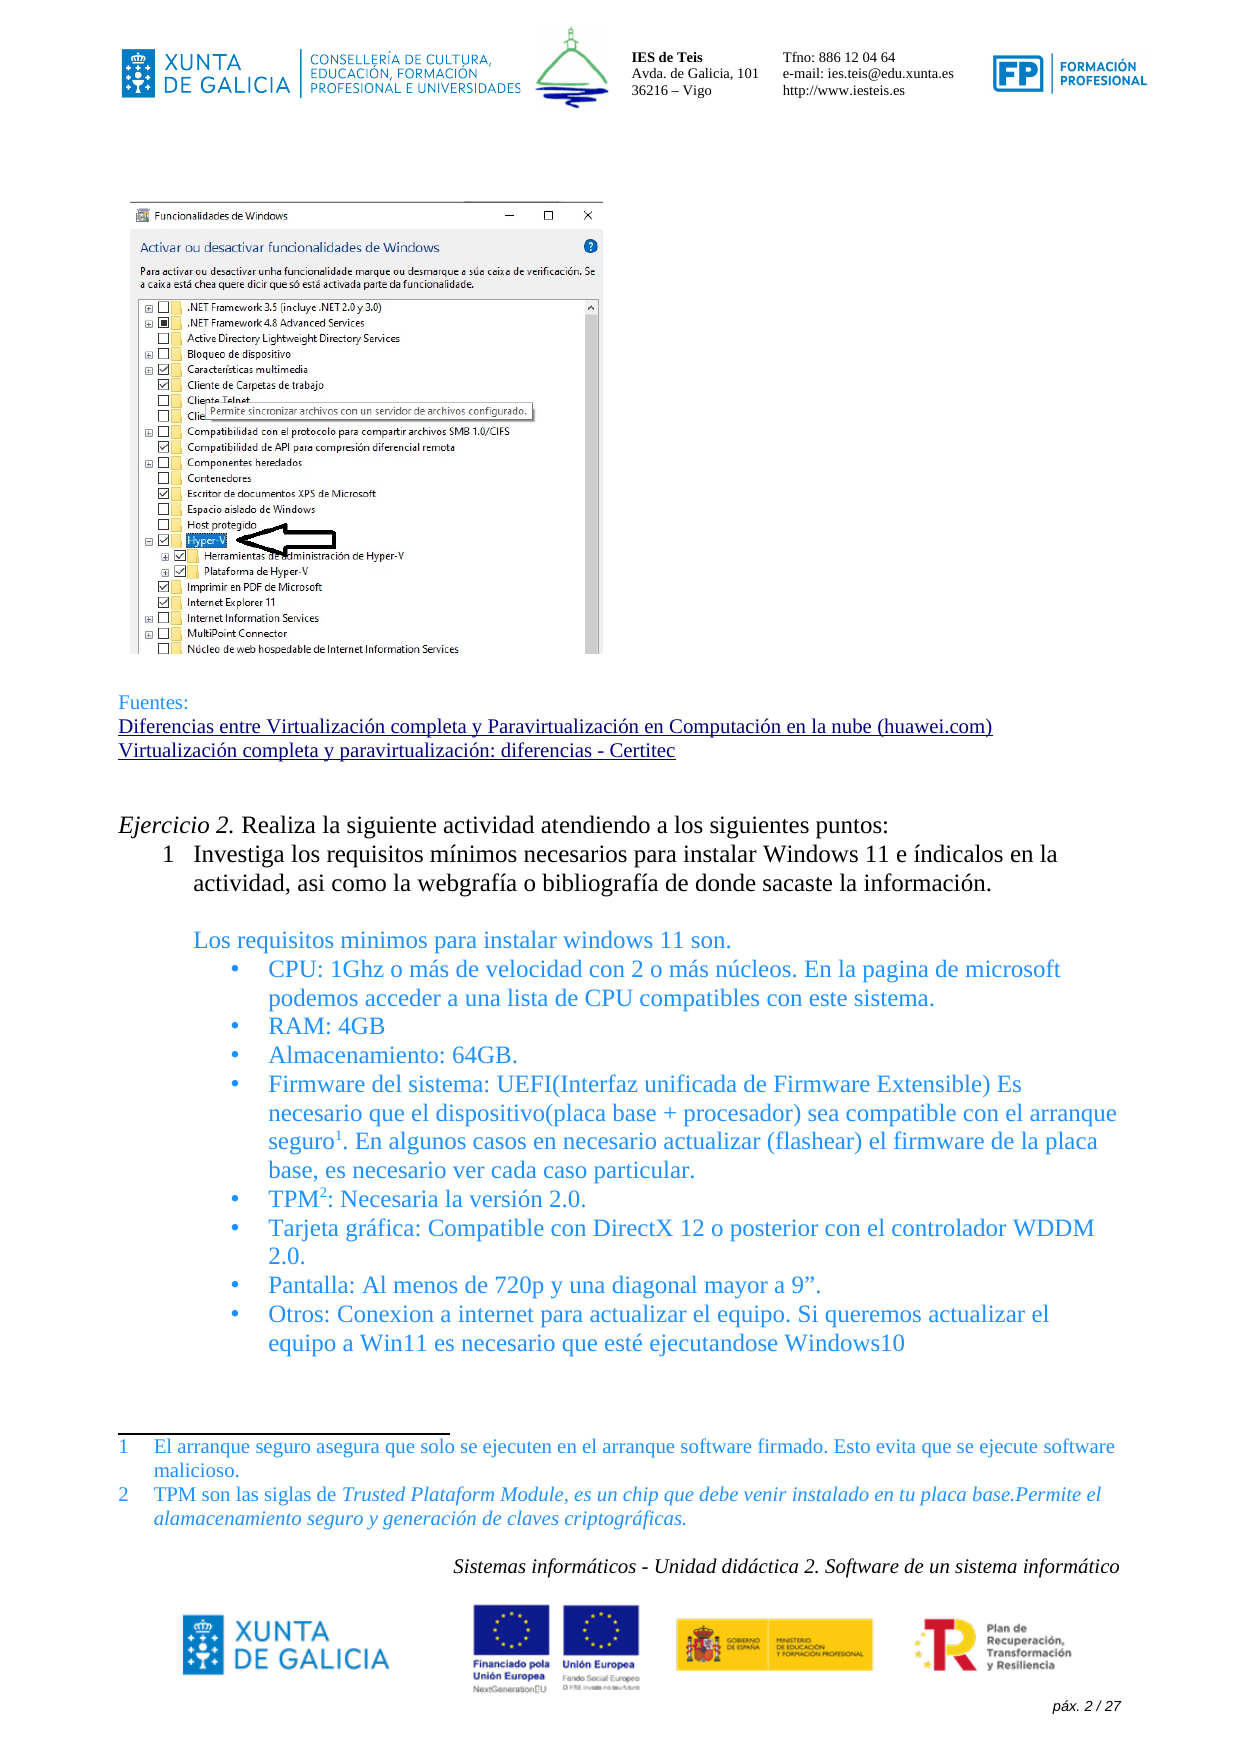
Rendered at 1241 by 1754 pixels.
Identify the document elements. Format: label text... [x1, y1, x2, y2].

list Tarjeta gráfica: Compatible con DirectX 12 o posterior con el controlador WDDM 2.0. [231, 1213, 1122, 1270]
list Pantalla: Al menos de 720p y una diagonal mayor a 9”. [231, 1270, 1122, 1299]
list Otros: Conexion a internet para actualizar el equipo. Si queremos actualizar el equipo a Win11 es necesario que esté ejecutandose Windows10 [231, 1299, 1122, 1356]
list Almacenamiento: 64GB. [231, 1040, 1122, 1069]
list RAM: 4GB [231, 1011, 1122, 1040]
list Firmware del sistema: UEFI(Interfaz unificada de Firmware Extensible) Es necesario que el dispositivo(placa base + procesador) sea compatible con el arranque seguro. En algunos casos en necesario actualizar (flashear) el firmware de la placa base, es necesario ver cada caso particular. [231, 1069, 1122, 1184]
text Ejercicio 2. Realiza la siguiente actividad atendiendo a los siguientes puntos: [118, 810, 1122, 839]
picture [182, 1593, 1085, 1700]
picture [989, 50, 1153, 97]
text Fuentes: [118, 690, 1122, 714]
picture [121, 49, 521, 98]
text Los requisitos minimos para instalar windows 11 son. [118, 925, 1122, 954]
picture [130, 201, 603, 654]
text Virtualización completa y paravirtualización: diferencias - Certitec [118, 738, 1122, 762]
list TPM: Necesaria la versión 2.0. [231, 1184, 1122, 1213]
list Investiga los requisitos mínimos necesarios para instalar Windows 11 e índicalos en la actividad, asi como la webgrafía o bibliografía de donde sacaste la información. [156, 839, 1122, 896]
text Diferencias entre Virtualización completa y Paravirtualización en Computación en la nube (huawei.com) [118, 714, 1122, 738]
list CPU: 1Ghz o más de velocidad con 2 o más núcleos. En la pagina de microsoft podemos acceder a una lista de CPU compatibles con este sistema. [231, 954, 1122, 1011]
list El arranque seguro asegura que solo se ejecuten en el arranque software firmado. Esto evita que se ejecute software malicioso. [118, 1434, 1122, 1482]
list TPM son las siglas de Trusted Plataform Module, es un chip que debe venir instalado en tu placa base.Permite el alamacenamiento seguro y generación de claves criptográficas. [118, 1482, 1122, 1530]
picture [534, 25, 611, 110]
